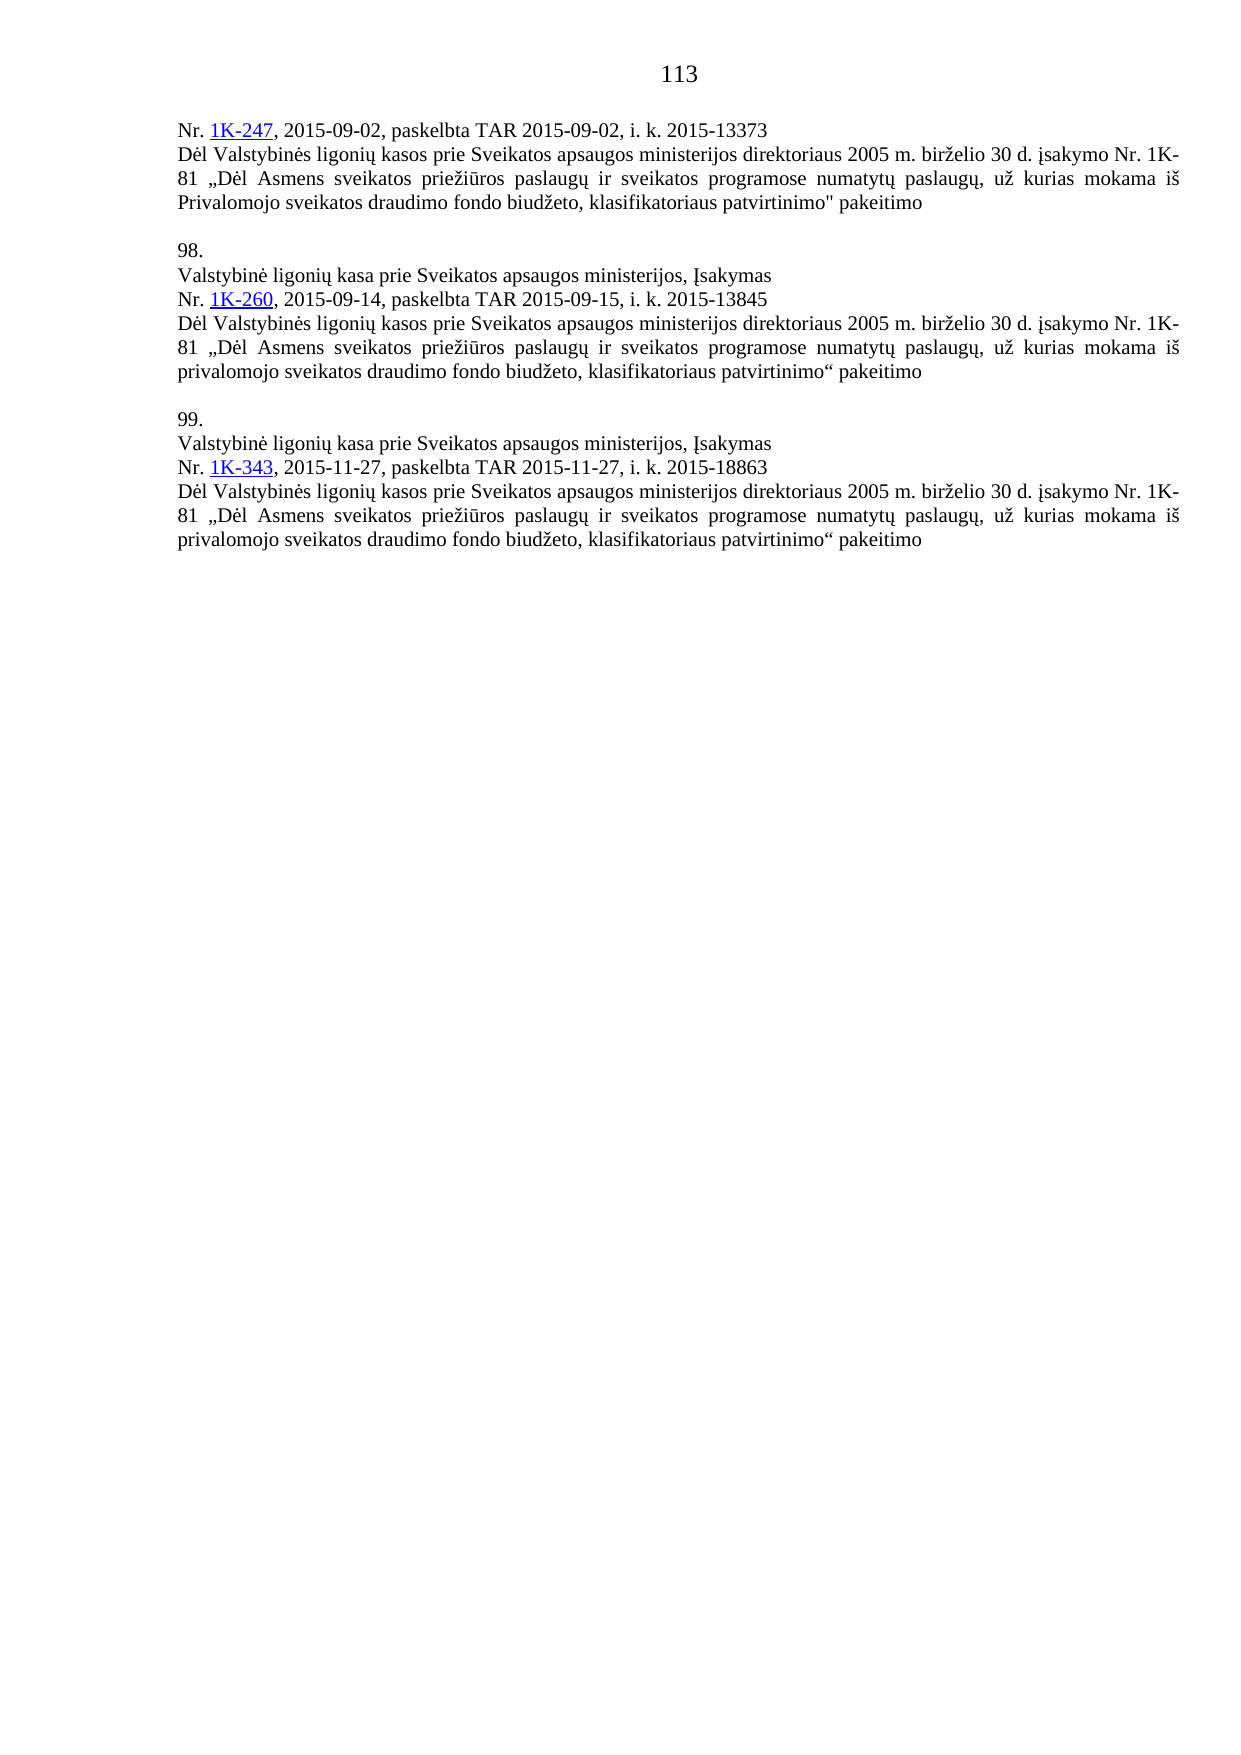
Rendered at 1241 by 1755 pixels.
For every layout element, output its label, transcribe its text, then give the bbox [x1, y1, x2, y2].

text Dėl Valstybinės ligonių kasos prie Sveikatos apsaugos ministerijos direktoriaus 2005 m. birželio 30 d. įsakymo Nr. 1K-81 „Dėl Asmens sveikatos priežiūros paslaugų ir sveikatos programose numatytų paslaugų, už kurias mokama iš privalomojo sveikatos draudimo fondo biudžeto, klasifikatoriaus patvirtinimo“ pakeitimo [177, 479, 1181, 551]
text 99. [177, 407, 1181, 431]
text Valstybinė ligonių kasa prie Sveikatos apsaugos ministerijos, Įsakymas [177, 262, 1181, 287]
text Nr. 1K-260, 2015-09-14, paskelbta TAR 2015-09-15, i. k. 2015-13845 [177, 287, 1181, 311]
text Nr. 1K-247, 2015-09-02, paskelbta TAR 2015-09-02, i. k. 2015-13373 [177, 118, 1181, 142]
text Dėl Valstybinės ligonių kasos prie Sveikatos apsaugos ministerijos direktoriaus 2005 m. birželio 30 d. įsakymo Nr. 1K-81 „Dėl Asmens sveikatos priežiūros paslaugų ir sveikatos programose numatytų paslaugų, už kurias mokama iš privalomojo sveikatos draudimo fondo biudžeto, klasifikatoriaus patvirtinimo“ pakeitimo [177, 311, 1181, 383]
text Dėl Valstybinės ligonių kasos prie Sveikatos apsaugos ministerijos direktoriaus 2005 m. birželio 30 d. įsakymo Nr. 1K-81 „Dėl Asmens sveikatos priežiūros paslaugų ir sveikatos programose numatytų paslaugų, už kurias mokama iš Privalomojo sveikatos draudimo fondo biudžeto, klasifikatoriaus patvirtinimo" pakeitimo [177, 142, 1181, 214]
text Nr. 1K-343, 2015-11-27, paskelbta TAR 2015-11-27, i. k. 2015-18863 [177, 455, 1181, 479]
text Valstybinė ligonių kasa prie Sveikatos apsaugos ministerijos, Įsakymas [177, 431, 1181, 455]
text 98. [177, 238, 1181, 262]
